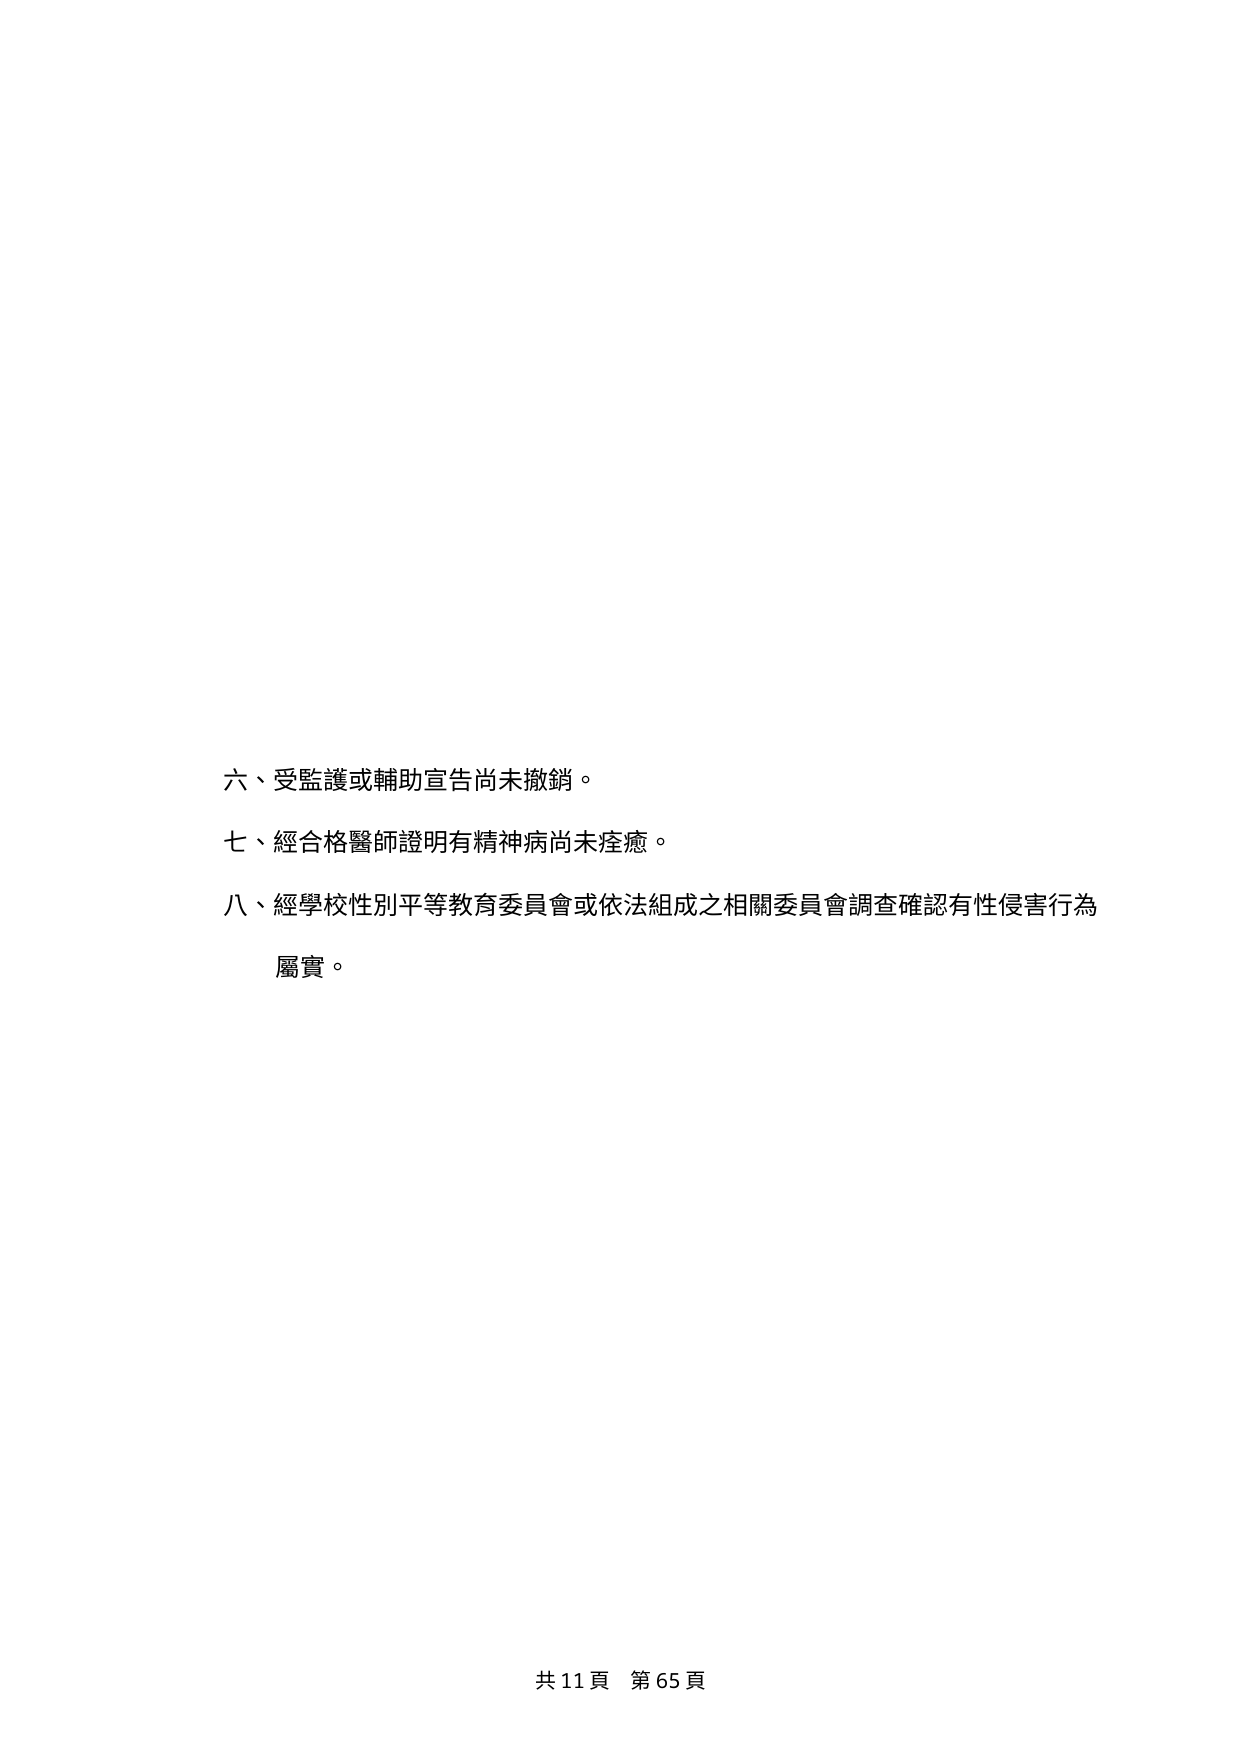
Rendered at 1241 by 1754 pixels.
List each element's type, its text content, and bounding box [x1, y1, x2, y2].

text 七、經合格醫師證明有精神病尚未痊癒。 [112, 799, 1128, 862]
text 六、受監護或輔助宣告尚未撤銷。 [112, 737, 1128, 799]
text 八、經學校性別平等教育委員會或依法組成之相關委員會調查確認有性侵害行為 屬實。 [223, 862, 1128, 987]
